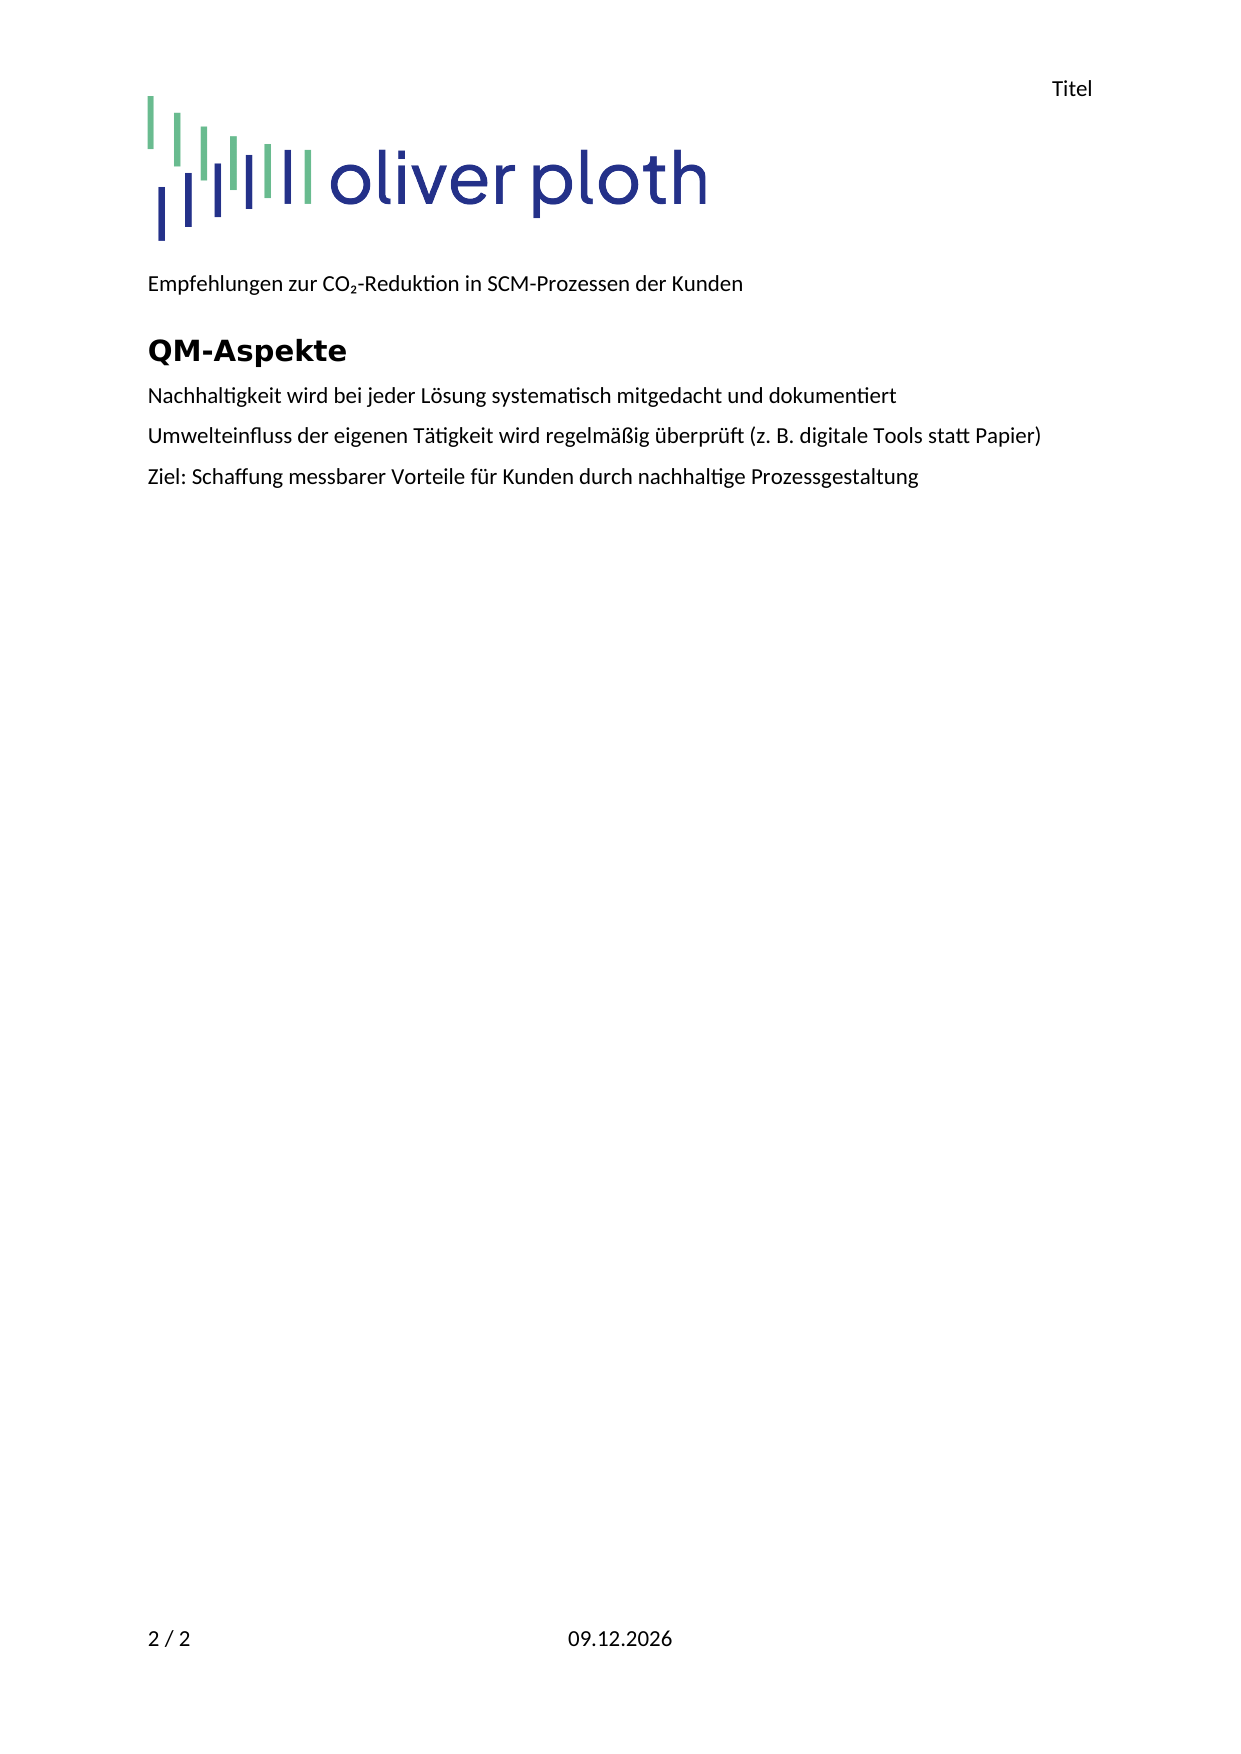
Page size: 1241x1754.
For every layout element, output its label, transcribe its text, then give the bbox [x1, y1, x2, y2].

text Umwelteinfluss der eigenen Tätigkeit wird regelmäßig überprüft (z. B. digitale Tools statt Papier) [148, 421, 1093, 449]
text Empfehlungen zur CO₂-Reduktion in SCM-Prozessen der Kunden [148, 269, 1093, 297]
text Ziel: Schaffung messbarer Vorteile für Kunden durch nachhaltige Prozessgestaltung [148, 462, 1093, 490]
subtitle QM-Aspekte [148, 334, 1093, 368]
text Nachhaltigkeit wird bei jeder Lösung systematisch mitgedacht und dokumentiert [148, 381, 1093, 409]
